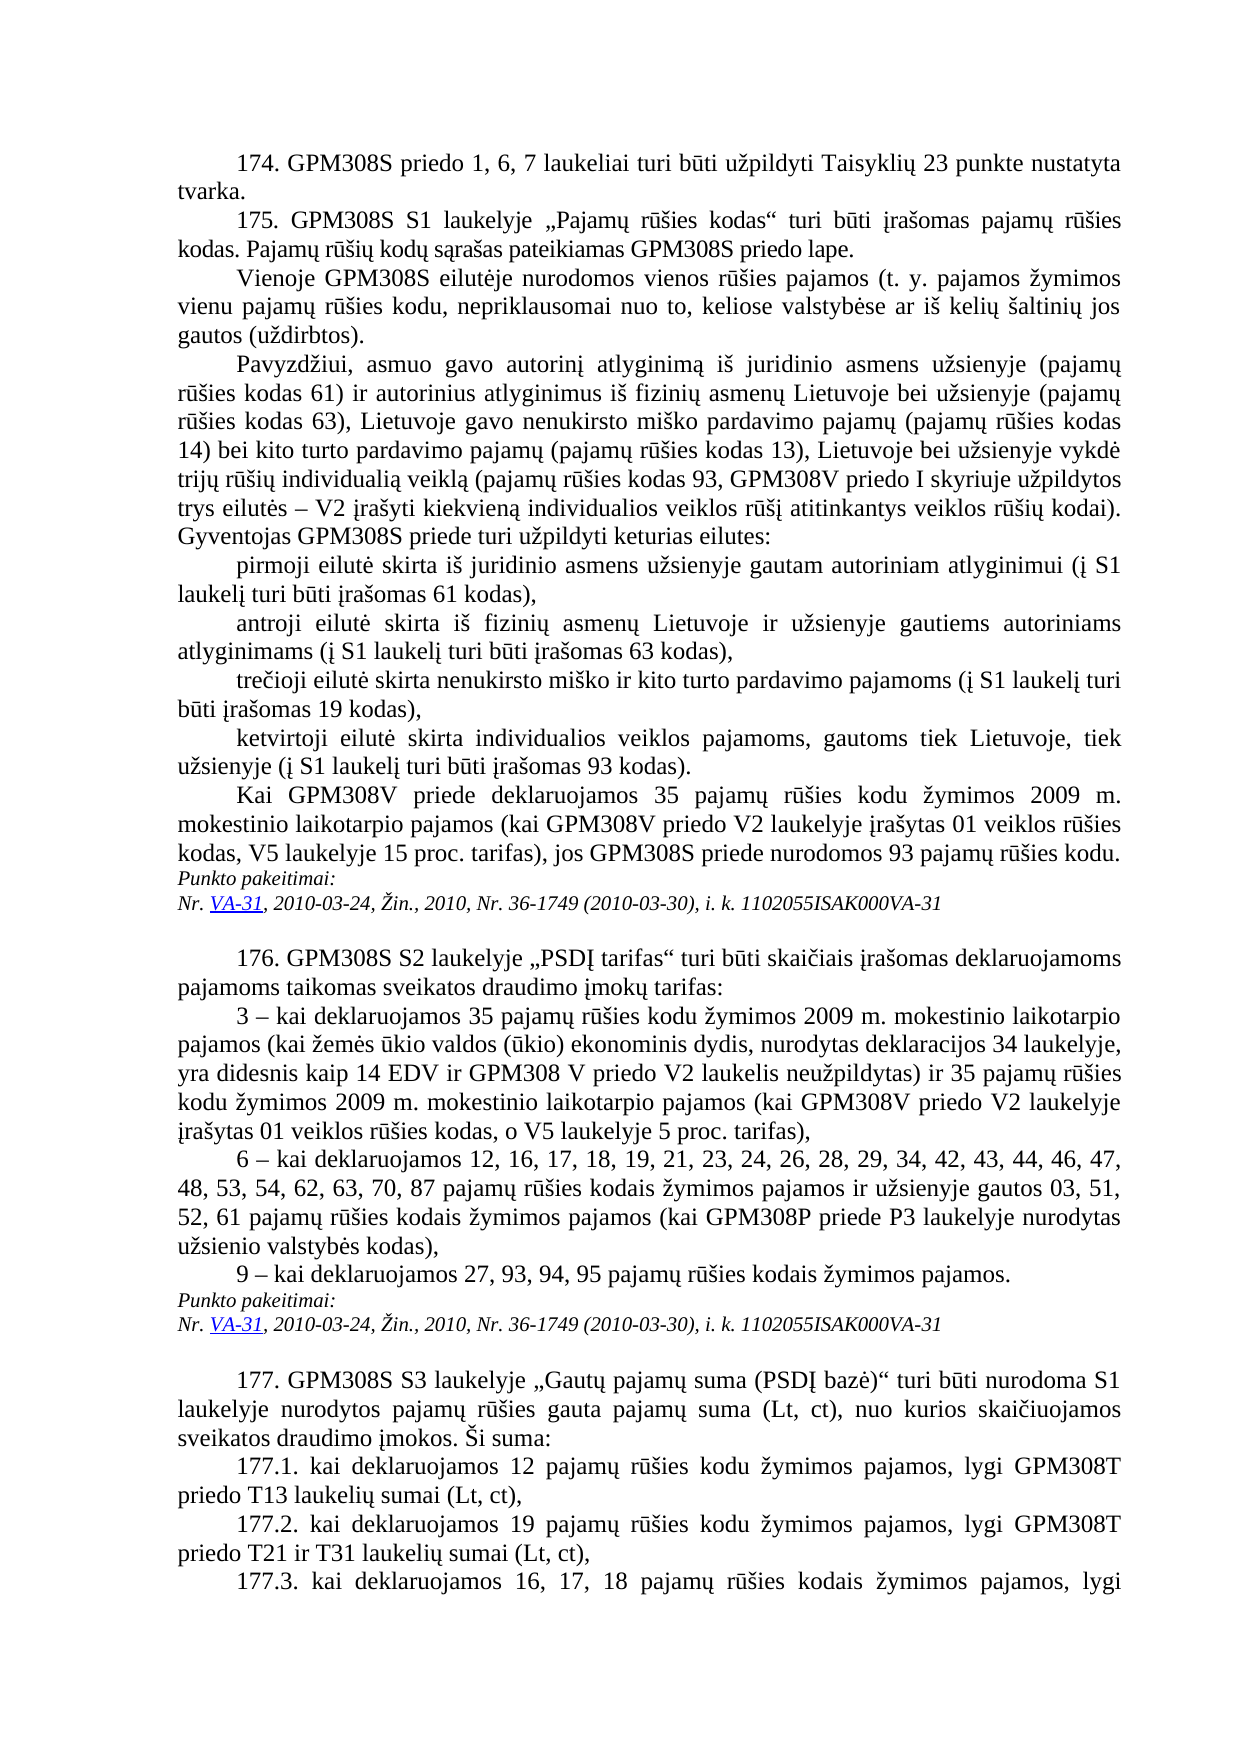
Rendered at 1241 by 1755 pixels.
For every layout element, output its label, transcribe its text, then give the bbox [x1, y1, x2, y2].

text 177. GPM308S S3 laukelyje „Gautų pajamų suma (PSDĮ bazė)“ turi būti nurodoma S1 laukelyje nurodytos pajamų rūšies gauta pajamų suma (Lt, ct), nuo kurios skaičiuojamos sveikatos draudimo įmokos. Ši suma: [177, 1365, 1122, 1451]
text 3 – kai deklaruojamos 35 pajamų rūšies kodu žymimos 2009 m. mokestinio laikotarpio pajamos (kai žemės ūkio valdos (ūkio) ekonominis dydis, nurodytas deklaracijos 34 laukelyje, yra didesnis kaip 14 EDV ir GPM308 V priedo V2 laukelis neužpildytas) ir 35 pajamų rūšies kodu žymimos 2009 m. mokestinio laikotarpio pajamos (kai GPM308V priedo V2 laukelyje įrašytas 01 veiklos rūšies kodas, o V5 laukelyje 5 proc. tarifas), [177, 1001, 1122, 1144]
text 9 – kai deklaruojamos 27, 93, 94, 95 pajamų rūšies kodais žymimos pajamos. [177, 1259, 1122, 1288]
text 176. GPM308S S2 laukelyje „PSDĮ tarifas“ turi būti skaičiais įrašomas deklaruojamoms pajamoms taikomas sveikatos draudimo įmokų tarifas: [177, 943, 1122, 1001]
text 174. GPM308S priedo 1, 6, 7 laukeliai turi būti užpildyti Taisyklių 23 punkte nustatyta tvarka. [177, 148, 1122, 205]
text trečioji eilutė skirta nenukirsto miško ir kito turto pardavimo pajamoms (į S1 laukelį turi būti įrašomas 19 kodas), [177, 665, 1122, 723]
text Nr. VA-31, 2010-03-24, Žin., 2010, Nr. 36-1749 (2010-03-30), i. k. 1102055ISAK000VA-31 [177, 1312, 1122, 1336]
text Kai GPM308V priede deklaruojamos 35 pajamų rūšies kodu žymimos 2009 m. mokestinio laikotarpio pajamos (kai GPM308V priedo V2 laukelyje įrašytas 01 veiklos rūšies kodas, V5 laukelyje 15 proc. tarifas), jos GPM308S priede nurodomos 93 pajamų rūšies kodu. [177, 780, 1122, 866]
text Nr. VA-31, 2010-03-24, Žin., 2010, Nr. 36-1749 (2010-03-30), i. k. 1102055ISAK000VA-31 [177, 890, 1122, 914]
text Punkto pakeitimai: [177, 1288, 1122, 1312]
text 6 – kai deklaruojamos 12, 16, 17, 18, 19, 21, 23, 24, 26, 28, 29, 34, 42, 43, 44, 46, 47, 48, 53, 54, 62, 63, 70, 87 pajamų rūšies kodais žymimos pajamos ir užsienyje gautos 03, 51, 52, 61 pajamų rūšies kodais žymimos pajamos (kai GPM308P priede P3 laukelyje nurodytas užsienio valstybės kodas), [177, 1144, 1122, 1259]
text ketvirtoji eilutė skirta individualios veiklos pajamoms, gautoms tiek Lietuvoje, tiek užsienyje (į S1 laukelį turi būti įrašomas 93 kodas). [177, 723, 1122, 780]
text Pavyzdžiui, asmuo gavo autorinį atlyginimą iš juridinio asmens užsienyje (pajamų rūšies kodas 61) ir autorinius atlyginimus iš fizinių asmenų Lietuvoje bei užsienyje (pajamų rūšies kodas 63), Lietuvoje gavo nenukirsto miško pardavimo pajamų (pajamų rūšies kodas 14) bei kito turto pardavimo pajamų (pajamų rūšies kodas 13), Lietuvoje bei užsienyje vykdė trijų rūšių individualią veiklą (pajamų rūšies kodas 93, GPM308V priedo I skyriuje užpildytos trys eilutės – V2 įrašyti kiekvieną individualios veiklos rūšį atitinkantys veiklos rūšių kodai). Gyventojas GPM308S priede turi užpildyti keturias eilutes: [177, 349, 1122, 550]
text 175. GPM308S S1 laukelyje „Pajamų rūšies kodas“ turi būti įrašomas pajamų rūšies kodas. Pajamų rūšių kodų sąrašas pateikiamas GPM308S priedo lape. [177, 205, 1122, 263]
text pirmoji eilutė skirta iš juridinio asmens užsienyje gautam autoriniam atlyginimui (į S1 laukelį turi būti įrašomas 61 kodas), [177, 550, 1122, 608]
text Vienoje GPM308S eilutėje nurodomos vienos rūšies pajamos (t. y. pajamos žymimos vienu pajamų rūšies kodu, nepriklausomai nuo to, keliose valstybėse ar iš kelių šaltinių jos gautos (uždirbtos). [177, 263, 1122, 349]
text antroji eilutė skirta iš fizinių asmenų Lietuvoje ir užsienyje gautiems autoriniams atlyginimams (į S1 laukelį turi būti įrašomas 63 kodas), [177, 608, 1122, 665]
text 177.1. kai deklaruojamos 12 pajamų rūšies kodu žymimos pajamos, lygi GPM308T priedo T13 laukelių sumai (Lt, ct), [177, 1451, 1122, 1509]
text 177.3. kai deklaruojamos 16, 17, 18 pajamų rūšies kodais žymimos pajamos, lygi [177, 1566, 1122, 1595]
text 177.2. kai deklaruojamos 19 pajamų rūšies kodu žymimos pajamos, lygi GPM308T priedo T21 ir T31 laukelių sumai (Lt, ct), [177, 1509, 1122, 1566]
text Punkto pakeitimai: [177, 866, 1122, 890]
